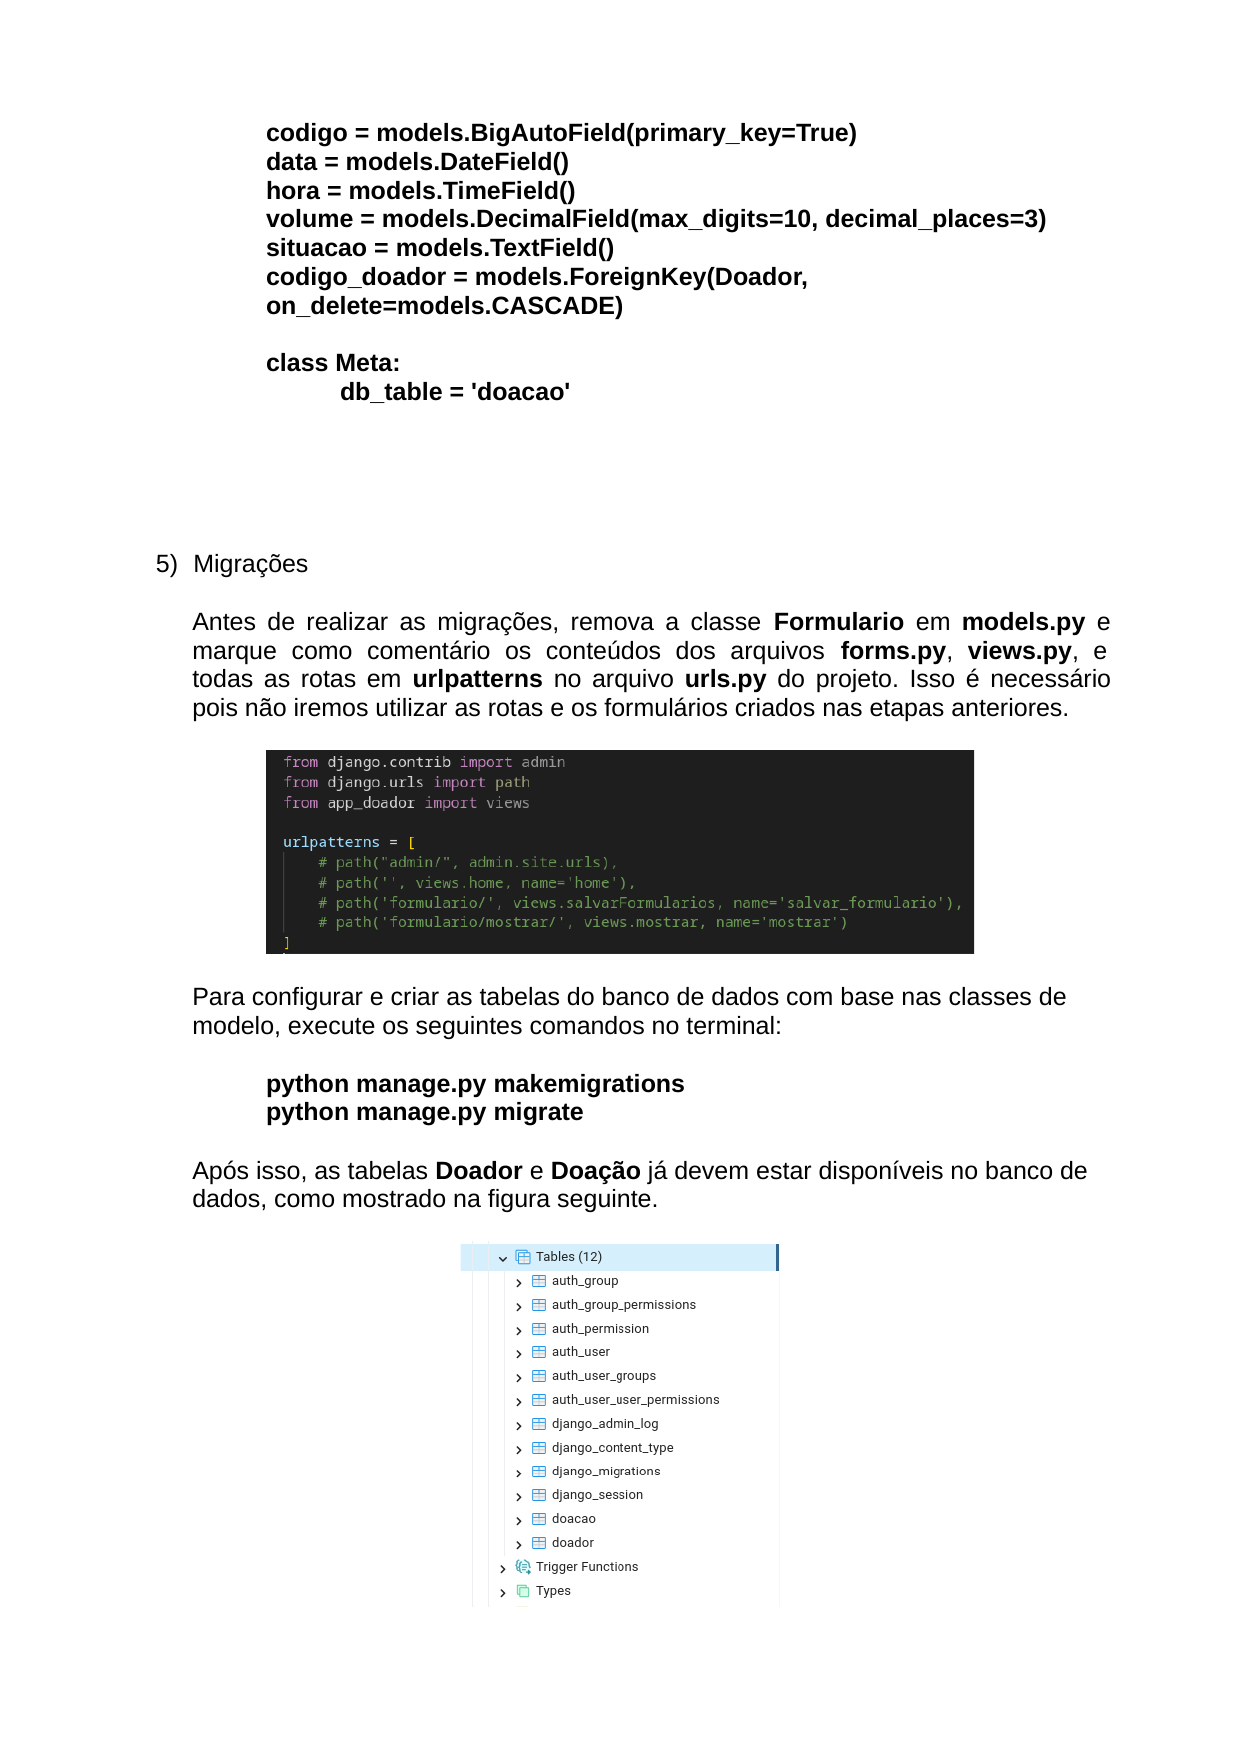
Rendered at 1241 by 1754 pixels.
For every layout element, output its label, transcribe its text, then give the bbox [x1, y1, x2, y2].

text python manage.py makemigrations [118, 1069, 1122, 1097]
text data = models.DateField() [118, 147, 1122, 176]
text hora = models.TimeField() [118, 176, 1122, 204]
text codigo = models.BigAutoField(primary_key=True) [118, 118, 1122, 147]
text codigo_doador = models.ForeignKey(Doador, on_delete=models.CASCADE) [118, 262, 1122, 319]
text db_table = 'doacao' [118, 377, 1122, 406]
list Migrações [156, 549, 1122, 578]
text python manage.py migrate [118, 1097, 1122, 1126]
picture [266, 750, 975, 954]
text situacao = models.TextField() [118, 233, 1122, 262]
text Antes de realizar as migrações, remova a classe Formulario em models.py e marque como comentário os conteúdos dos arquivos forms.py, views.py, e todas as rotas em urlpatterns no arquivo urls.py do projeto. Isso é necessário pois não iremos utilizar as rotas e os formulários criados nas etapas anteriores. [118, 607, 1122, 722]
text Após isso, as tabelas Doador e Doação já devem estar disponíveis no banco de dados, como mostrado na figura seguinte. [118, 1156, 1122, 1213]
text Para configurar e criar as tabelas do banco de dados com base nas classes de modelo, execute os seguintes comandos no terminal: [118, 982, 1122, 1040]
text class Meta: [118, 348, 1122, 377]
text volume = models.DecimalField(max_digits=10, decimal_places=3) [118, 204, 1122, 233]
picture [460, 1241, 780, 1607]
